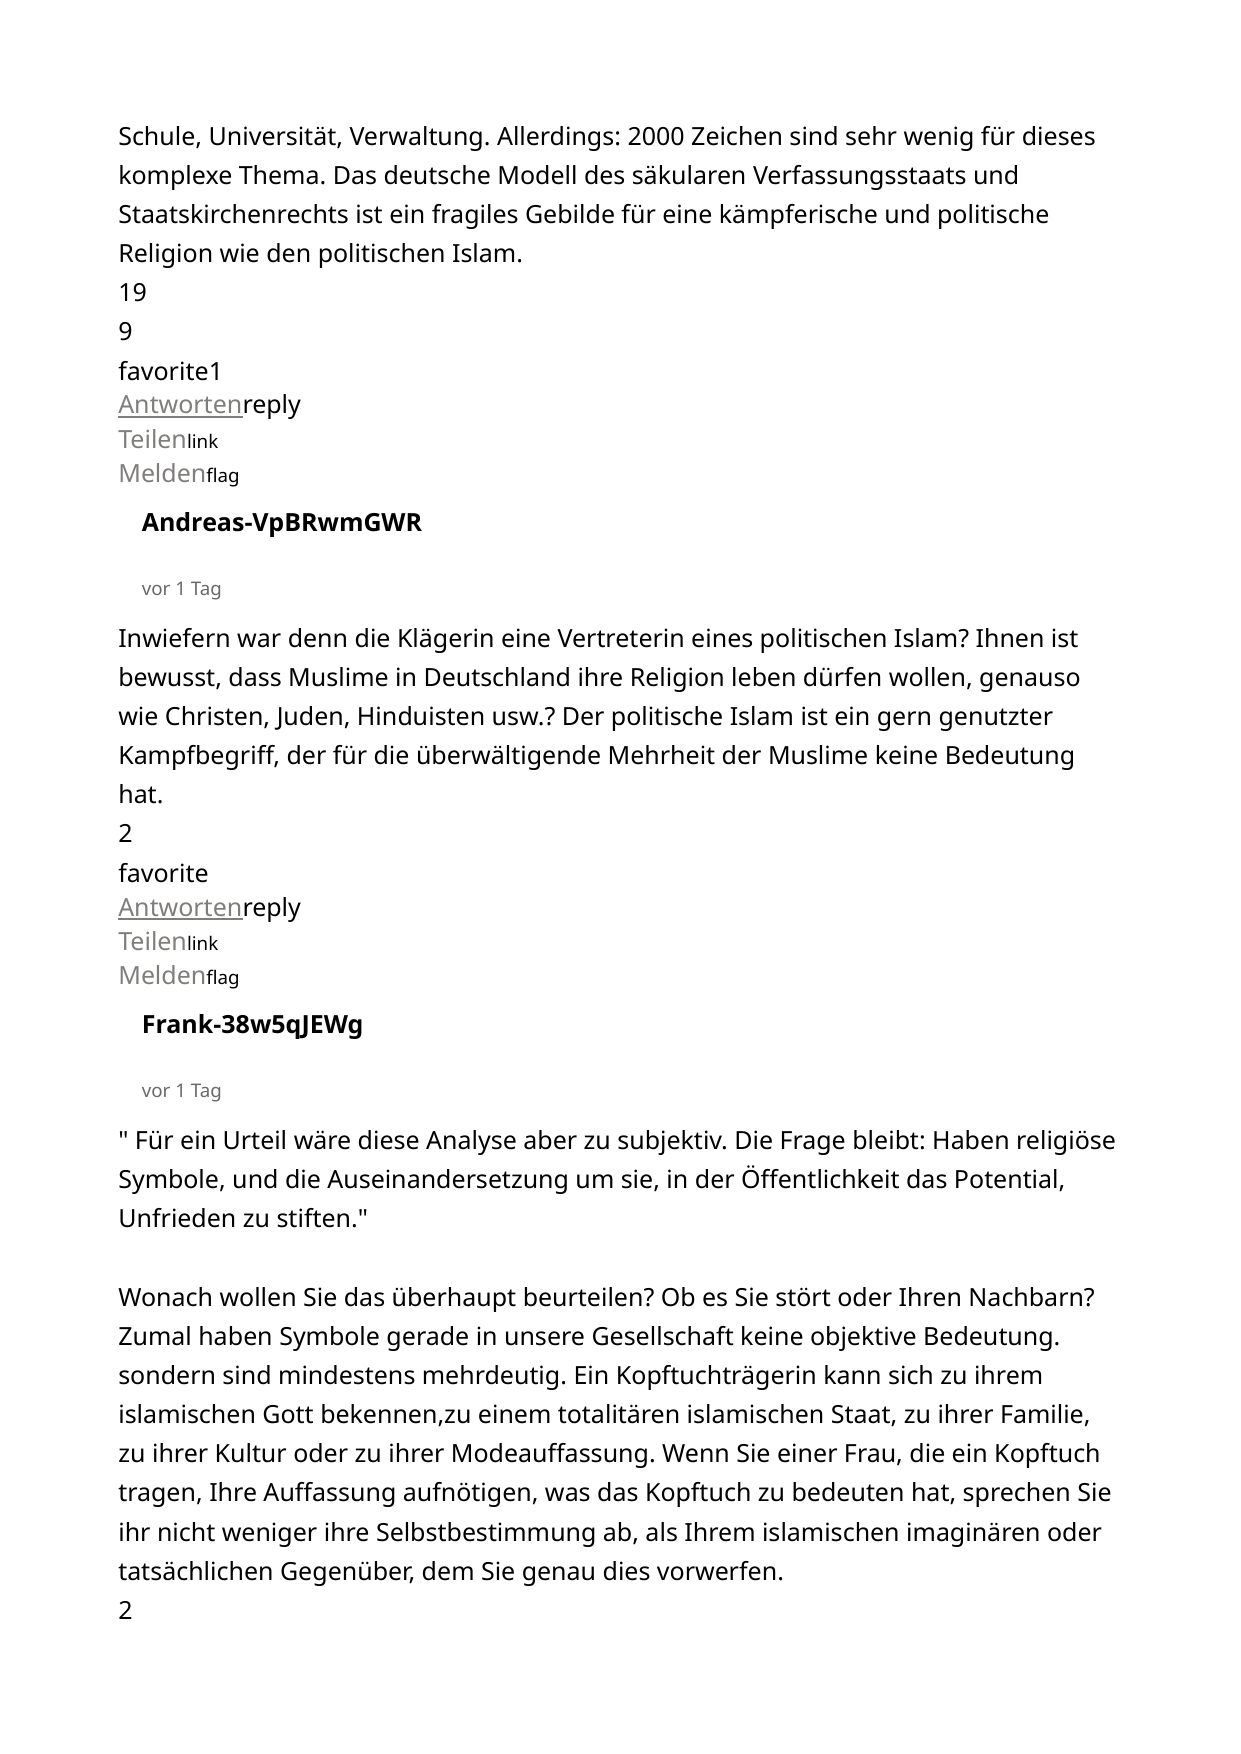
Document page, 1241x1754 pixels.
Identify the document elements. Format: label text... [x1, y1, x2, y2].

text 9 [118, 314, 1122, 348]
text " Für ein Urteil wäre diese Analyse aber zu subjektiv. Die Frage bleibt: Haben religiöse Symbole, und die Auseinandersetzung um sie, in der Öffentlichkeit das Potential, Unfrieden zu stiften." Wonach wollen Sie das überhaupt beurteilen? Ob es Sie stört oder Ihren Nachbarn? Zumal haben Symbole gerade in unsere Gesellschaft keine objektive Bedeutung. sondern sind mindestens mehrdeutig. Ein Kopftuchträgerin kann sich zu ihrem islamischen Gott bekennen,zu einem totalitären islamischen Staat, zu ihrer Familie, zu ihrer Kultur oder zu ihrer Modeauffassung. Wenn Sie einer Frau, die ein Kopftuch tragen, Ihre Auffassung aufnötigen, was das Kopftuch zu bedeuten hat, sprechen Sie ihr nicht weniger ihre Selbstbestimmung ab, als Ihrem islamischen imaginären oder tatsächlichen Gegenüber, dem Sie genau dies vorwerfen. [118, 1122, 1122, 1587]
text Teilenlink [118, 421, 1122, 455]
text Meldenflag [118, 455, 1122, 489]
text Antwortenreply [118, 387, 1122, 421]
text Schule, Universität, Verwaltung. Allerdings: 2000 Zeichen sind sehr wenig für dieses komplexe Thema. Das deutsche Modell des säkularen Verfassungsstaats und Staatskirchenrechts ist ein fragiles Gebilde für eine kämpferische und politische Religion wie den politischen Islam. [118, 118, 1122, 270]
text favorite [118, 855, 1122, 889]
text favorite1 [118, 353, 1122, 387]
text 19 [118, 275, 1122, 309]
text Frank-38w5qJEWg [142, 1007, 1114, 1041]
text 2 [118, 1592, 1122, 1627]
text Antwortenreply [118, 889, 1122, 923]
text Andreas-VpBRwmGWR [142, 505, 1114, 539]
text 2 [118, 816, 1122, 850]
text Inwiefern war denn die Klägerin eine Vertreterin eines politischen Islam? Ihnen ist bewusst, dass Muslime in Deutschland ihre Religion leben dürfen wollen, genauso wie Christen, Juden, Hinduisten usw.? Der politische Islam ist ein gern genutzter Kampfbegriff, der für die überwältigende Mehrheit der Muslime keine Bedeutung hat. [118, 620, 1122, 811]
text vor 1 Tag [142, 575, 1117, 601]
text Teilenlink [118, 923, 1122, 957]
text Meldenflag [118, 957, 1122, 992]
text vor 1 Tag [142, 1078, 1117, 1103]
